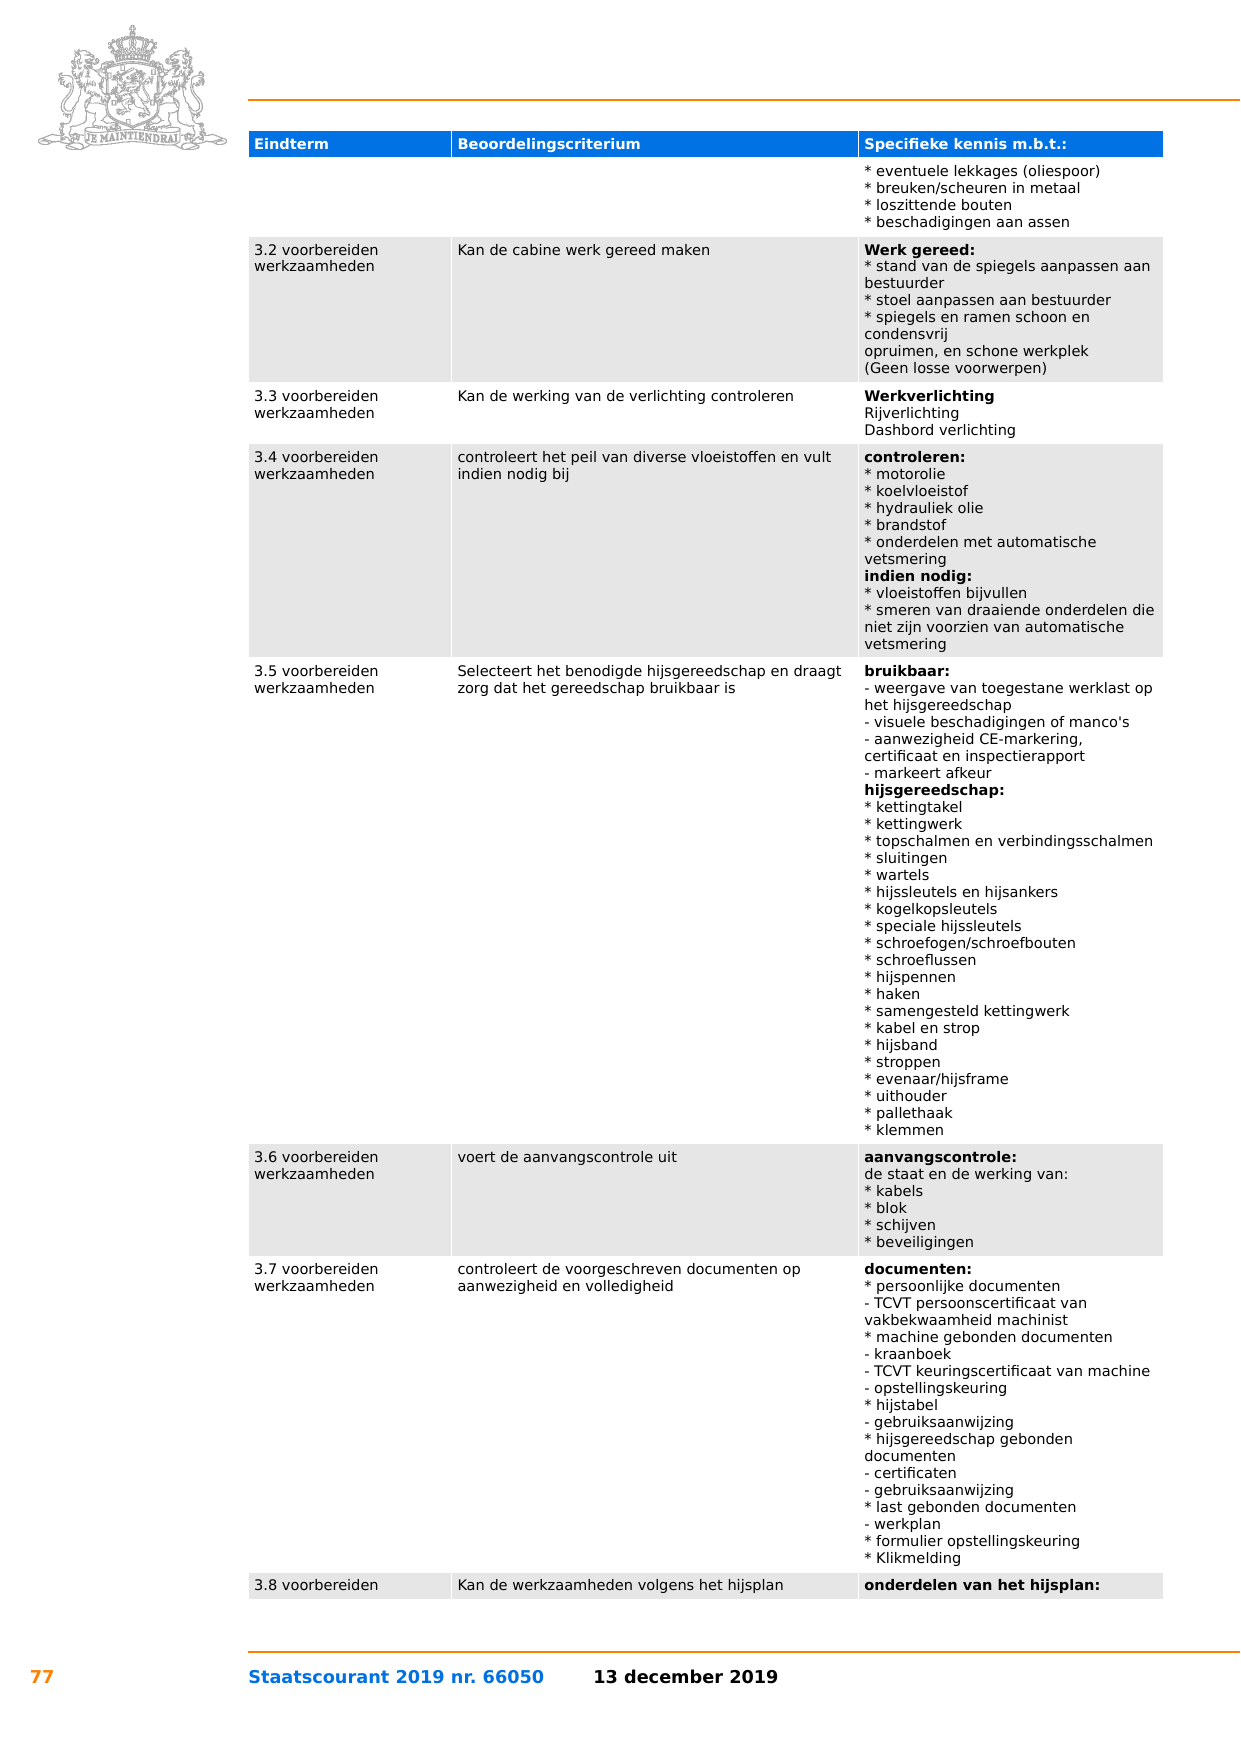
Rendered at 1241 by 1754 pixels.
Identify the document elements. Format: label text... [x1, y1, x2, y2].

table_cell bruikbaar: - weergave van toegestane werklast op het hijsgereedschap - visuele beschadigingen of manco's - aanwezigheid CE-markering, certificaat en inspectierapport - markeert afkeur hijsgereedschap: * kettingtakel * kettingwerk * topschalmen en verbindingsschalmen * sluitingen * wartels * hijssleutels en hijsankers * kogelkopsleutels * speciale hijssleutels * schroefogen/schroefbouten * schroeflussen * hijspennen * haken * samengesteld kettingwerk * kabel en strop * hijsband * stroppen * evenaar/hijsframe * uithouder * pallethaak * klemmen [859, 659, 1163, 1143]
table_cell controleert het peil van diverse vloeistoffen en vult indien nodig bij [452, 444, 858, 657]
table_header Specifieke kennis m.b.t.: [859, 131, 1163, 157]
table_header Beoordelingscriterium [452, 131, 858, 157]
table_cell 3.7 voorbereiden werkzaamheden [249, 1257, 451, 1572]
table_cell voert de aanvangscontrole uit [452, 1144, 858, 1256]
table_cell 3.2 voorbereiden werkzaamheden [249, 237, 451, 382]
table_cell 3.8 voorbereiden [249, 1573, 451, 1599]
table_cell [452, 158, 858, 236]
table_cell * eventuele lekkages (oliespoor) * breuken/scheuren in metaal * loszittende bouten * beschadigingen aan assen [859, 158, 1163, 236]
table_cell Selecteert het benodigde hijsgereedschap en draagt zorg dat het gereedschap bruikbaar is [452, 659, 858, 1143]
table_cell 3.3 voorbereiden werkzaamheden [249, 383, 451, 443]
table_cell controleert de voorgeschreven documenten op aanwezigheid en volledigheid [452, 1257, 858, 1572]
table_header Eindterm [249, 131, 451, 157]
table_cell Kan de cabine werk gereed maken [452, 237, 858, 382]
table_cell Werkverlichting Rijverlichting Dashbord verlichting [859, 383, 1163, 443]
table_cell aanvangscontrole: de staat en de werking van: * kabels * blok * schijven * beveiligingen [859, 1144, 1163, 1256]
table_cell documenten: * persoonlijke documenten - TCVT persoonscertificaat van vakbekwaamheid machinist * machine gebonden documenten - kraanboek - TCVT keuringscertificaat van machine - opstellingskeuring * hijstabel - gebruiksaanwijzing * hijsgereedschap gebonden documenten - certificaten - gebruiksaanwijzing * last gebonden documenten - werkplan * formulier opstellingskeuring * Klikmelding [859, 1257, 1163, 1572]
table_cell 3.4 voorbereiden werkzaamheden [249, 444, 451, 657]
table_cell onderdelen van het hijsplan: [859, 1573, 1163, 1599]
table_cell 3.6 voorbereiden werkzaamheden [249, 1144, 451, 1256]
table_cell Kan de werking van de verlichting controleren [452, 383, 858, 443]
table_cell Werk gereed: * stand van de spiegels aanpassen aan bestuurder * stoel aanpassen aan bestuurder * spiegels en ramen schoon en condensvrij opruimen, en schone werkplek (Geen losse voorwerpen) [859, 237, 1163, 382]
table_cell [249, 158, 451, 236]
table_cell 3.5 voorbereiden werkzaamheden [249, 659, 451, 1143]
table_cell Kan de werkzaamheden volgens het hijsplan [452, 1573, 858, 1599]
picture [38, 25, 227, 150]
table_cell controleren: * motorolie * koelvloeistof * hydrauliek olie * brandstof * onderdelen met automatische vetsmering indien nodig: * vloeistoffen bijvullen * smeren van draaiende onderdelen die niet zijn voorzien van automatische vetsmering [859, 444, 1163, 657]
